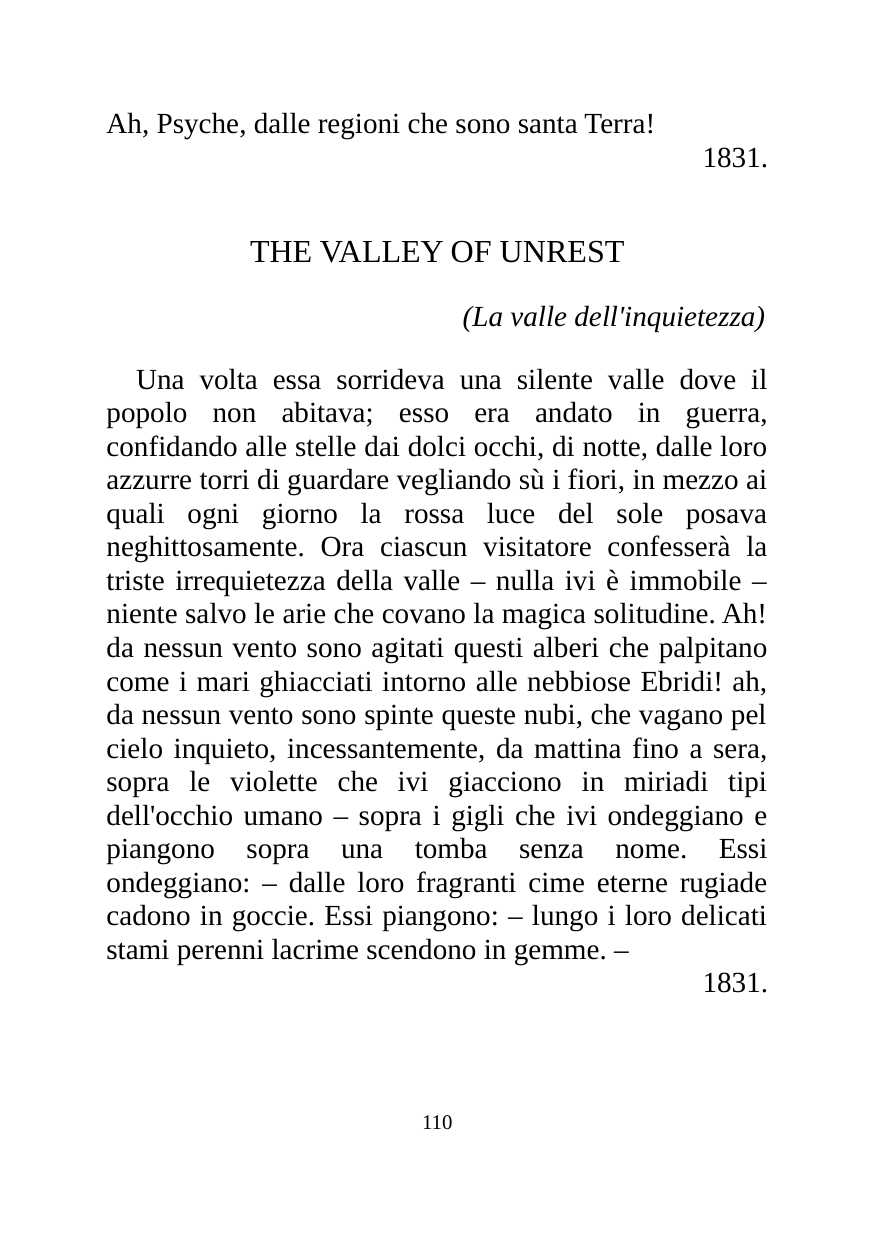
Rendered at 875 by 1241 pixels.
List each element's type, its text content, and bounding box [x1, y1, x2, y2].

text 1831. [106, 966, 768, 999]
text Una volta essa sorrideva una silente valle dove il popolo non abitava; esso era andato in guerra, confidando alle stelle dai dolci occhi, di notte, dalle loro azzurre torri di guardare vegliando sù i fiori, in mezzo ai quali ogni giorno la rossa luce del sole posava neghittosamente. Ora ciascun visitatore confesserà la triste irrequietezza della valle – nulla ivi è immobile – niente salvo le arie che covano la magica solitudine. Ah! da nessun vento sono agitati questi alberi che palpitano come i mari ghiacciati intorno alle nebbiose Ebridi! ah, da nessun vento sono spinte queste nubi, che vagano pel cielo inquieto, incessantemente, da mattina fino a sera, sopra le violette che ivi giacciono in miriadi tipi dell'occhio umano – sopra i gigli che ivi ondeggiano e piangono sopra una tomba senza nome. Essi ondeggiano: – dalle loro fragranti cime eterne rugiade cadono in goccie. Essi piangono: – lungo i loro delicati stami perenni lacrime scendono in gemme. – [106, 362, 768, 966]
text Ah, Psyche, dalle regioni che sono santa Terra! [106, 106, 768, 140]
text (La valle dell'inquietezza) [106, 299, 768, 332]
text 1831. [106, 140, 768, 173]
subtitle THE VALLEY OF UNREST [106, 232, 768, 269]
